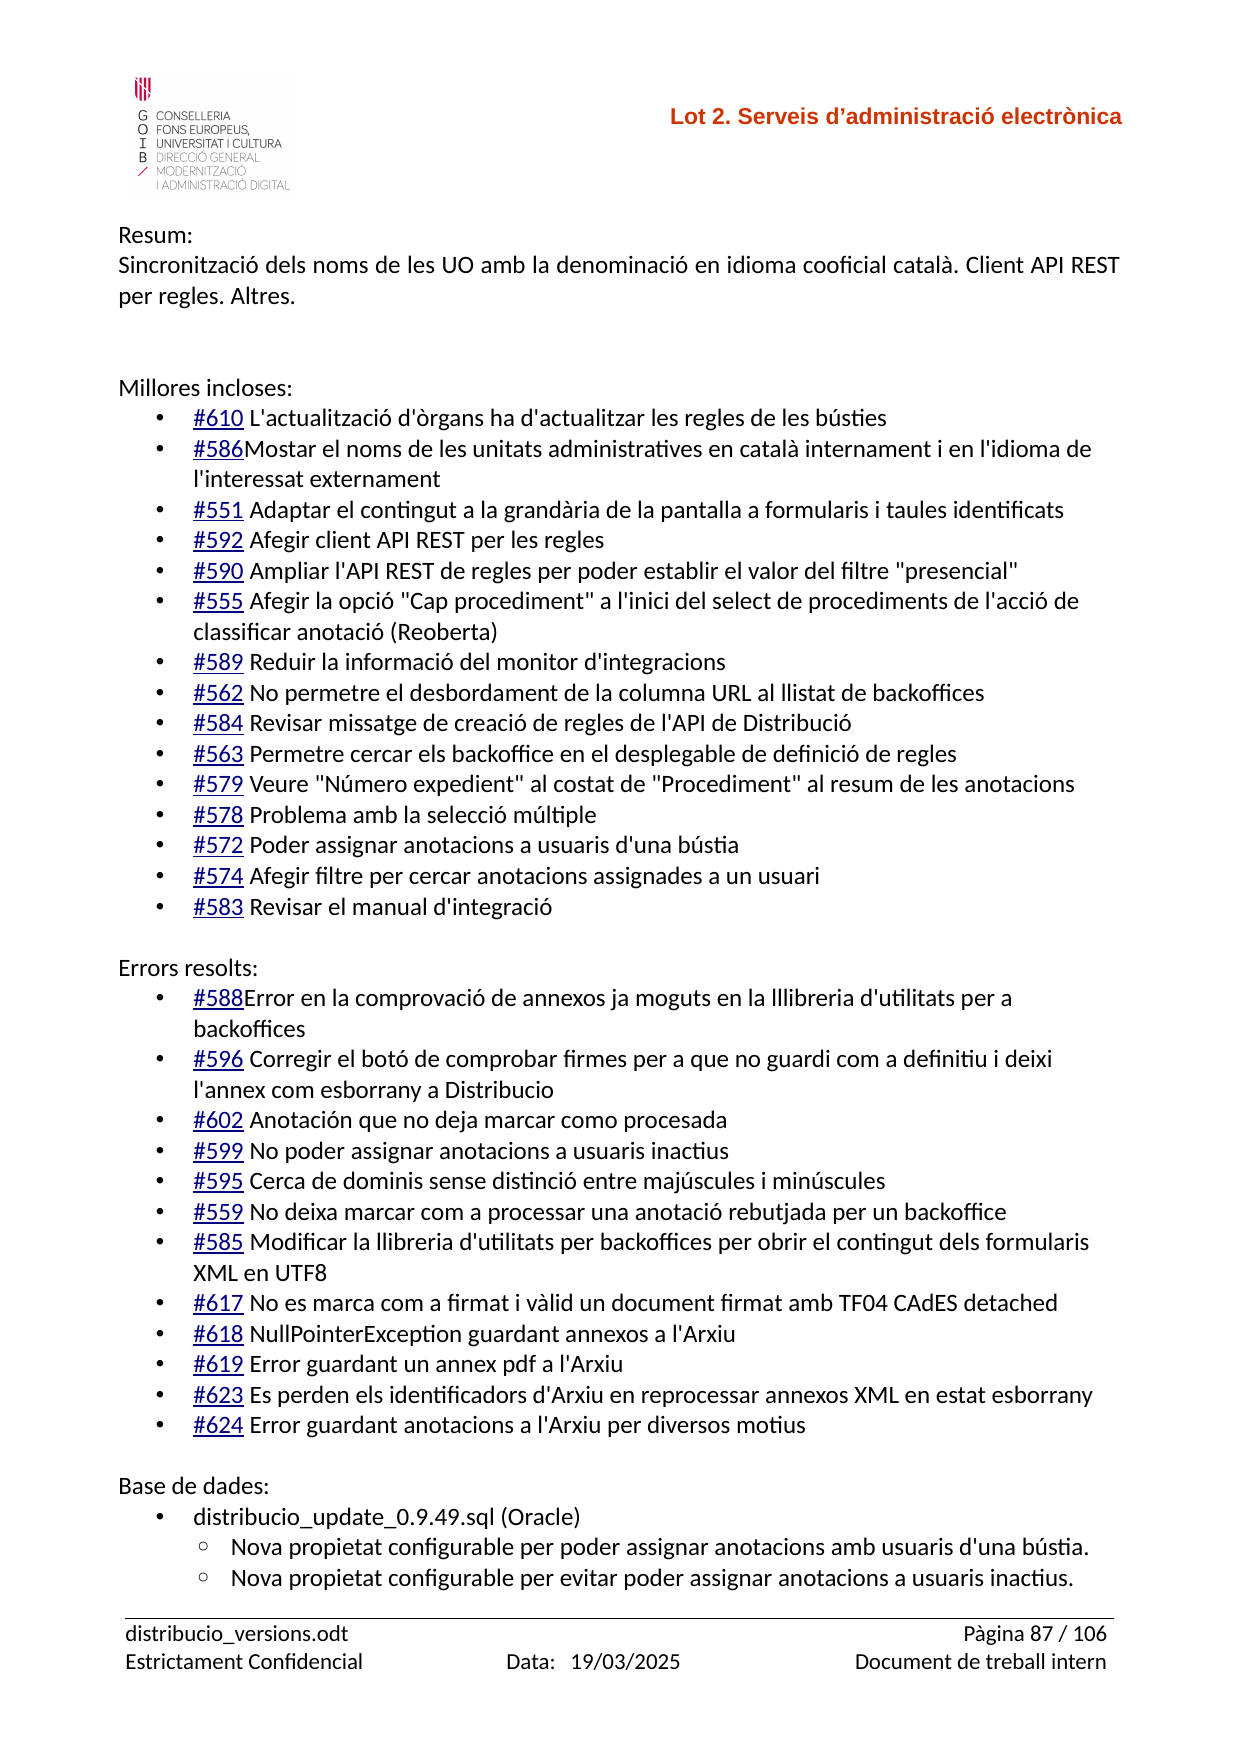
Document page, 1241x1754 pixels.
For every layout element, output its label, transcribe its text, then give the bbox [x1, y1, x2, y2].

list #592 Afegir client API REST per les regles [156, 524, 1122, 555]
text Millores incloses: [118, 372, 1122, 402]
list #602 Anotación que no deja marcar como procesada [156, 1104, 1122, 1135]
text Base de dades: [118, 1471, 1122, 1501]
list #595 Cerca de dominis sense distinció entre majúscules i minúscules [156, 1165, 1122, 1196]
list #572 Poder assignar anotacions a usuaris d'una bústia [156, 829, 1122, 860]
list #563 Permetre cercar els backoffice en el desplegable de definició de regles [156, 738, 1122, 768]
list #588Error en la comprovació de annexos ja moguts en la lllibreria d'utilitats per a backoffices [156, 982, 1122, 1043]
list #619 Error guardant un annex pdf a l'Arxiu [156, 1348, 1122, 1379]
list #590 Ampliar l'API REST de regles per poder establir el valor del filtre "presencial" [156, 555, 1122, 585]
list Nova propietat configurable per poder assignar anotacions amb usuaris d'una bústia. [193, 1532, 1122, 1562]
list #610 L'actualització d'òrgans ha d'actualitzar les regles de les bústies [156, 402, 1122, 433]
list #617 No es marca com a firmat i vàlid un document firmat amb TF04 CAdES detached [156, 1287, 1122, 1318]
list #623 Es perden els identificadors d'Arxiu en reprocessar annexos XML en estat esborrany [156, 1379, 1122, 1409]
list #574 Afegir filtre per cercar anotacions assignades a un usuari [156, 860, 1122, 891]
text Resum: [118, 219, 1122, 250]
text Sincronització dels noms de les UO amb la denominació en idioma cooficial català. Client API REST per regles. Altres. [118, 250, 1122, 311]
list #559 No deixa marcar com a processar una anotació rebutjada per un backoffice [156, 1196, 1122, 1226]
list #578 Problema amb la selecció múltiple [156, 799, 1122, 829]
list #583 Revisar el manual d'integració [156, 891, 1122, 921]
list #585 Modificar la llibreria d'utilitats per backoffices per obrir el contingut dels formularis XML en UTF8 [156, 1226, 1122, 1287]
list distribucio_update_0.9.49.sql (Oracle) [156, 1501, 1122, 1532]
picture [126, 70, 299, 197]
list #555 Afegir la opció "Cap procediment" a l'inici del select de procediments de l'acció de classificar anotació (Reoberta) [156, 585, 1122, 646]
list #596 Corregir el botó de comprobar firmes per a que no guardi com a definitiu i deixi l'annex com esborrany a Distribucio [156, 1043, 1122, 1104]
list Nova propietat configurable per evitar poder assignar anotacions a usuaris inactius. [193, 1562, 1122, 1593]
list #589 Reduir la informació del monitor d'integracions [156, 646, 1122, 677]
list #584 Revisar missatge de creació de regles de l'API de Distribució [156, 707, 1122, 738]
list #586Mostar el noms de les unitats administratives en català internament i en l'idioma de l'interessat externament [156, 433, 1122, 494]
list #618 NullPointerException guardant annexos a l'Arxiu [156, 1318, 1122, 1348]
list #562 No permetre el desbordament de la columna URL al llistat de backoffices [156, 677, 1122, 707]
list #551 Adaptar el contingut a la grandària de la pantalla a formularis i taules identificats [156, 494, 1122, 524]
text Errors resolts: [118, 952, 1122, 982]
list #579 Veure "Número expedient" al costat de "Procediment" al resum de les anotacions [156, 768, 1122, 799]
list #624 Error guardant anotacions a l'Arxiu per diversos motius [156, 1409, 1122, 1440]
list #599 No poder assignar anotacions a usuaris inactius [156, 1135, 1122, 1165]
